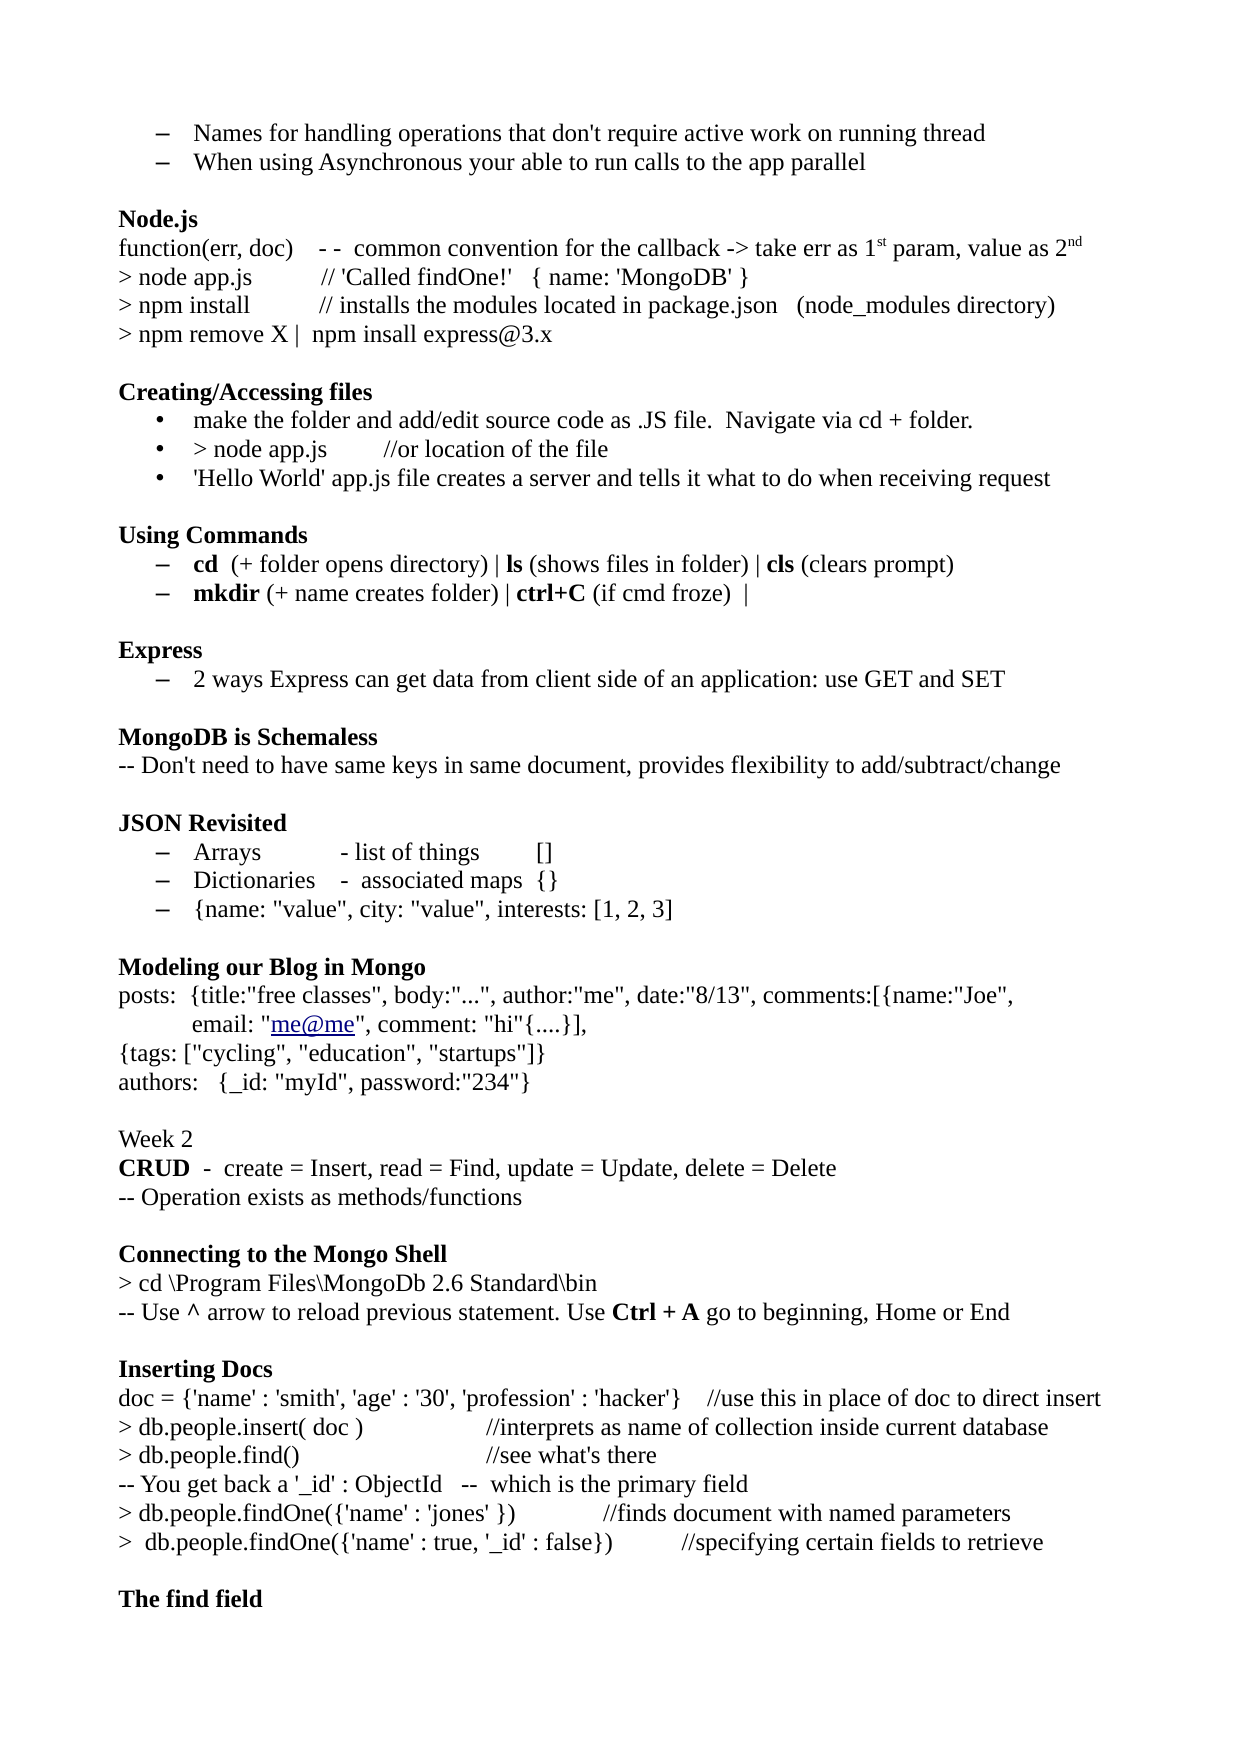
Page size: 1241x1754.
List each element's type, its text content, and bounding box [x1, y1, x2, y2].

list 'Hello World' app.js file creates a server and tells it what to do when receiving request [156, 463, 1122, 492]
text CRUD - create = Insert, read = Find, update = Update, delete = Delete [118, 1153, 1122, 1182]
text Node.js [118, 204, 1122, 233]
text function(err, doc) - - common convention for the callback -> take err as 1st param, value as 2nd [118, 233, 1122, 262]
text authors: {_id: "myId", password:"234"} [118, 1067, 1122, 1096]
list mkdir (+ name creates folder) | ctrl+C (if cmd froze) | [156, 578, 1122, 607]
text > node app.js // 'Called findOne!' { name: 'MongoDB' } [118, 262, 1122, 291]
text Express [118, 636, 1122, 664]
text -- Use ^ arrow to reload previous statement. Use Ctrl + A go to beginning, Home or End [118, 1297, 1122, 1326]
list Arrays - list of things [] [156, 837, 1122, 866]
list {name: "value", city: "value", interests: [1, 2, 3] [156, 894, 1122, 923]
text > db.people.findOne({'name' : 'jones' }) //finds document with named parameters [118, 1498, 1122, 1527]
list > node app.js //or location of the file [156, 434, 1122, 463]
text > db.people.insert( doc ) //interprets as name of collection inside current database [118, 1412, 1122, 1441]
text -- You get back a '_id' : ObjectId -- which is the primary field [118, 1469, 1122, 1498]
text -- Operation exists as methods/functions [118, 1182, 1122, 1211]
text posts: {title:"free classes", body:"...", author:"me", date:"8/13", comments:[{name:"Joe", [118, 981, 1122, 1009]
list When using Asynchronous your able to run calls to the app parallel [156, 147, 1122, 176]
text JSON Revisited [118, 808, 1122, 837]
text Connecting to the Mongo Shell [118, 1239, 1122, 1268]
list Names for handling operations that don't require active work on running thread [156, 118, 1122, 147]
text email: "me@me", comment: "hi"{....}], [118, 1009, 1122, 1038]
text > npm remove X | npm insall express@3.x [118, 319, 1122, 348]
text MongoDB is Schemaless [118, 722, 1122, 751]
text Week 2 [118, 1124, 1122, 1153]
text {tags: ["cycling", "education", "startups"]} [118, 1038, 1122, 1067]
text Creating/Accessing files [118, 377, 1122, 406]
text > db.people.findOne({'name' : true, '_id' : false}) //specifying certain fields to retrieve [118, 1527, 1122, 1556]
text Using Commands [118, 521, 1122, 549]
text > npm install // installs the modules located in package.json (node_modules directory) [118, 291, 1122, 319]
text Inserting Docs [118, 1354, 1122, 1383]
text doc = {'name' : 'smith', 'age' : '30', 'profession' : 'hacker'} //use this in place of doc to direct insert [118, 1383, 1122, 1412]
list cd (+ folder opens directory) | ls (shows files in folder) | cls (clears prompt) [156, 549, 1122, 578]
text Modeling our Blog in Mongo [118, 952, 1122, 981]
list 2 ways Express can get data from client side of an application: use GET and SET [156, 664, 1122, 693]
text -- Don't need to have same keys in same document, provides flexibility to add/subtract/change [118, 751, 1122, 779]
text The find field [118, 1584, 1122, 1613]
list Dictionaries - associated maps {} [156, 866, 1122, 894]
text > cd \Program Files\MongoDb 2.6 Standard\bin [118, 1268, 1122, 1297]
text > db.people.find() //see what's there [118, 1441, 1122, 1469]
list make the folder and add/edit source code as .JS file. Navigate via cd + folder. [156, 406, 1122, 434]
